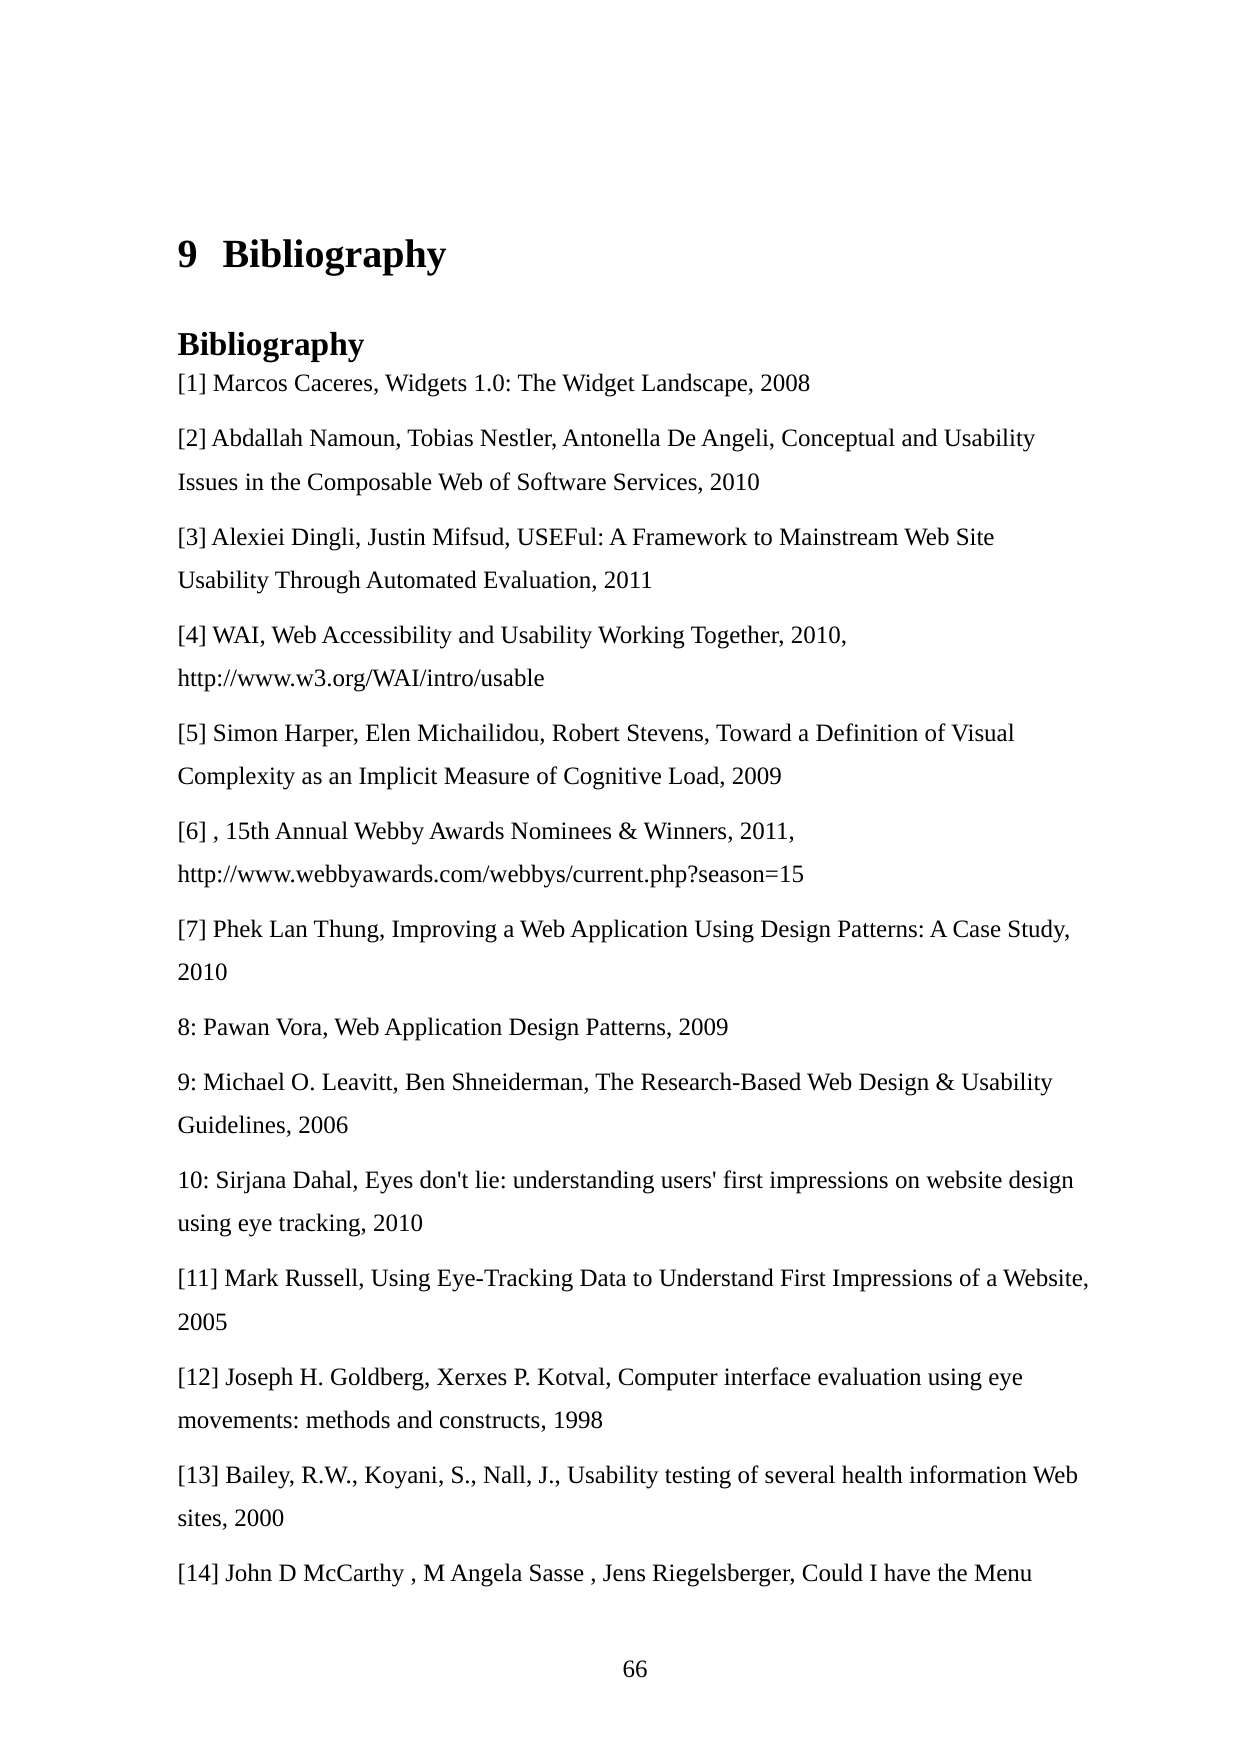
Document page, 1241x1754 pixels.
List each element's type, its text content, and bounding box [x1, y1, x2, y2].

text [2] Abdallah Namoun, Tobias Nestler, Antonella De Angeli, Conceptual and Usability Issues in the Composable Web of Software Services, 2010 [177, 423, 1093, 495]
text 10: Sirjana Dahal, Eyes don't lie: understanding users' first impressions on website design using eye tracking, 2010 [177, 1165, 1093, 1237]
text [3] Alexiei Dingli, Justin Mifsud, USEFul: A Framework to Mainstream Web Site Usability Through Automated Evaluation, 2011 [177, 522, 1093, 593]
text [13] Bailey, R.W., Koyani, S., Nall, J., Usability testing of several health information Web sites, 2000 [177, 1460, 1093, 1532]
text [7] Phek Lan Thung, Improving a Web Application Using Design Patterns: A Case Study, 2010 [177, 914, 1093, 986]
text [5] Simon Harper, Elen Michailidou, Robert Stevens, Toward a Definition of Visual Complexity as an Implicit Measure of Cognitive Load, 2009 [177, 718, 1093, 790]
subtitle Bibliography [177, 231, 1093, 277]
text [1] Marcos Caceres, Widgets 1.0: The Widget Landscape, 2008 [177, 368, 1093, 397]
text 9: Michael O. Leavitt, Ben Shneiderman, The Research-Based Web Design & Usability Guidelines, 2006 [177, 1067, 1093, 1139]
subtitle Bibliography [177, 324, 1093, 363]
text [14] John D McCarthy , M Angela Sasse , Jens Riegelsberger, Could I have the Menu [177, 1558, 1093, 1587]
text [6] , 15th Annual Webby Awards Nominees & Winners, 2011, http://www.webbyawards.com/webbys/current.php?season=15 [177, 816, 1093, 888]
text [4] WAI, Web Accessibility and Usability Working Together, 2010, http://www.w3.org/WAI/intro/usable [177, 620, 1093, 692]
text 8: Pawan Vora, Web Application Design Patterns, 2009 [177, 1012, 1093, 1041]
text [11] Mark Russell, Using Eye-Tracking Data to Understand First Impressions of a Website, 2005 [177, 1263, 1093, 1335]
text [12] Joseph H. Goldberg, Xerxes P. Kotval, Computer interface evaluation using eye movements: methods and constructs, 1998 [177, 1362, 1093, 1433]
